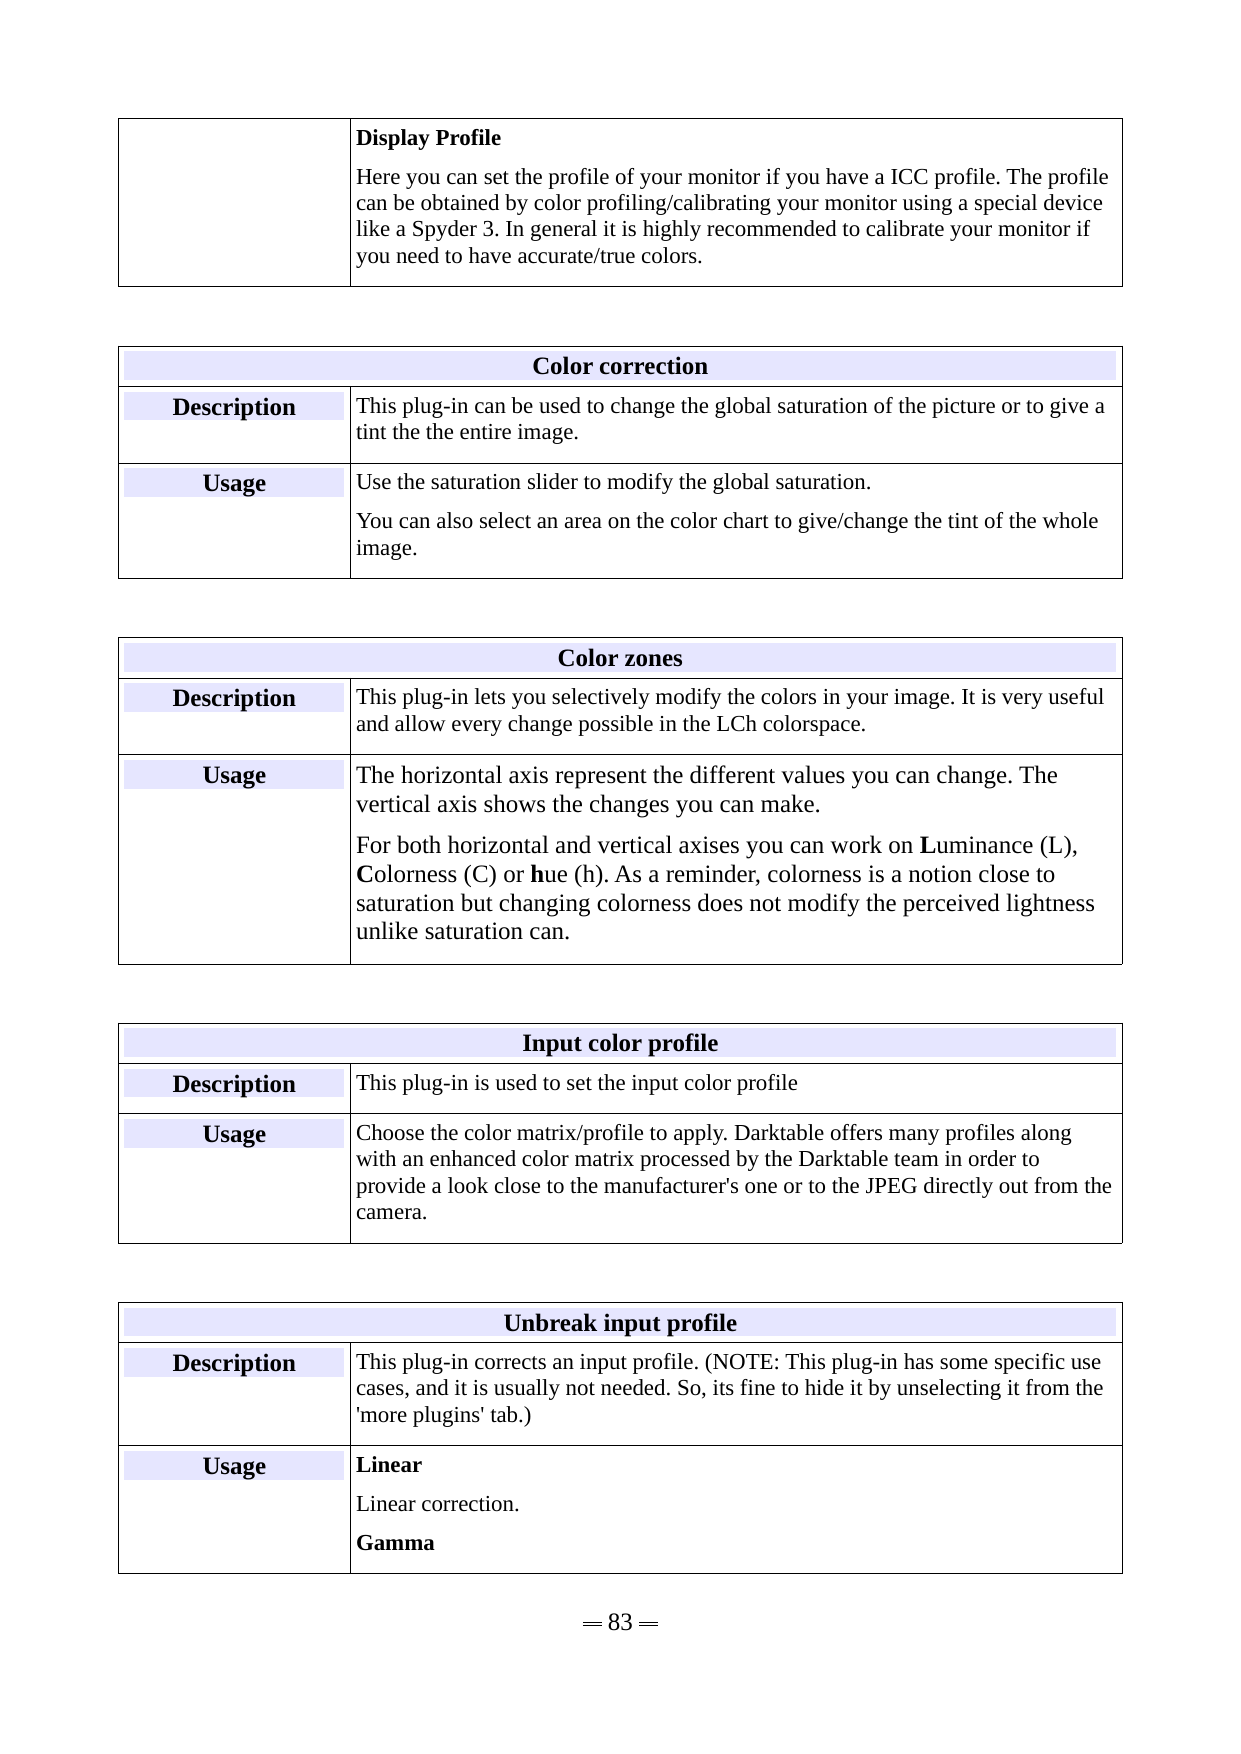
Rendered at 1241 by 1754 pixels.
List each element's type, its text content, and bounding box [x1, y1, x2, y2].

table_cell This plug-in is used to set the input color profile [351, 1064, 1122, 1113]
table_cell Choose the color matrix/profile to apply. Darktable offers many profiles along with an enhanced color matrix processed by the Darktable team in order to provide a look close to the manufacturer's one or to the JPEG directly out from the camera. [351, 1114, 1122, 1243]
table_cell Usage [119, 464, 350, 578]
table_cell Description [119, 679, 350, 754]
table_cell This plug-in corrects an input profile. (NOTE: This plug-in has some specific use cases, and it is usually not needed. So, its fine to hide it by unselecting it from the 'more plugins' tab.) [351, 1343, 1122, 1445]
table_cell Description [119, 1064, 350, 1113]
table_cell Display Profile Here you can set the profile of your monitor if you have a ICC profile. The profile can be obtained by color profiling/calibrating your monitor using a special device like a Spyder 3. In general it is highly recommended to calibrate your monitor if you need to have accurate/true colors. [351, 119, 1122, 286]
table_cell Usage [119, 1446, 350, 1573]
table_cell This plug-in lets you selectively modify the colors in your image. It is very useful and allow every change possible in the LCh colorspace. [351, 679, 1122, 754]
table_header Input color profile [119, 1024, 1122, 1063]
table_cell [119, 119, 350, 286]
table_header Unbreak input profile [119, 1303, 1122, 1342]
table_cell Linear Linear correction. Gamma [351, 1446, 1122, 1573]
table_header Color correction [119, 347, 1122, 386]
table_cell Description [119, 387, 350, 463]
table_cell Usage [119, 755, 350, 963]
table_cell Usage [119, 1114, 350, 1243]
table_header Color zones [119, 638, 1122, 678]
table_cell Description [119, 1343, 350, 1445]
table_cell The horizontal axis represent the different values you can change. The vertical axis shows the changes you can make. For both horizontal and vertical axises you can work on Luminance (L), Colorness (C) or hue (h). As a reminder, colorness is a notion close to saturation but changing colorness does not modify the perceived lightness unlike saturation can. [351, 755, 1122, 963]
table_cell Use the saturation slider to modify the global saturation. You can also select an area on the color chart to give/change the tint of the whole image. [351, 464, 1122, 578]
table_cell This plug-in can be used to change the global saturation of the picture or to give a tint the the entire image. [351, 387, 1122, 463]
